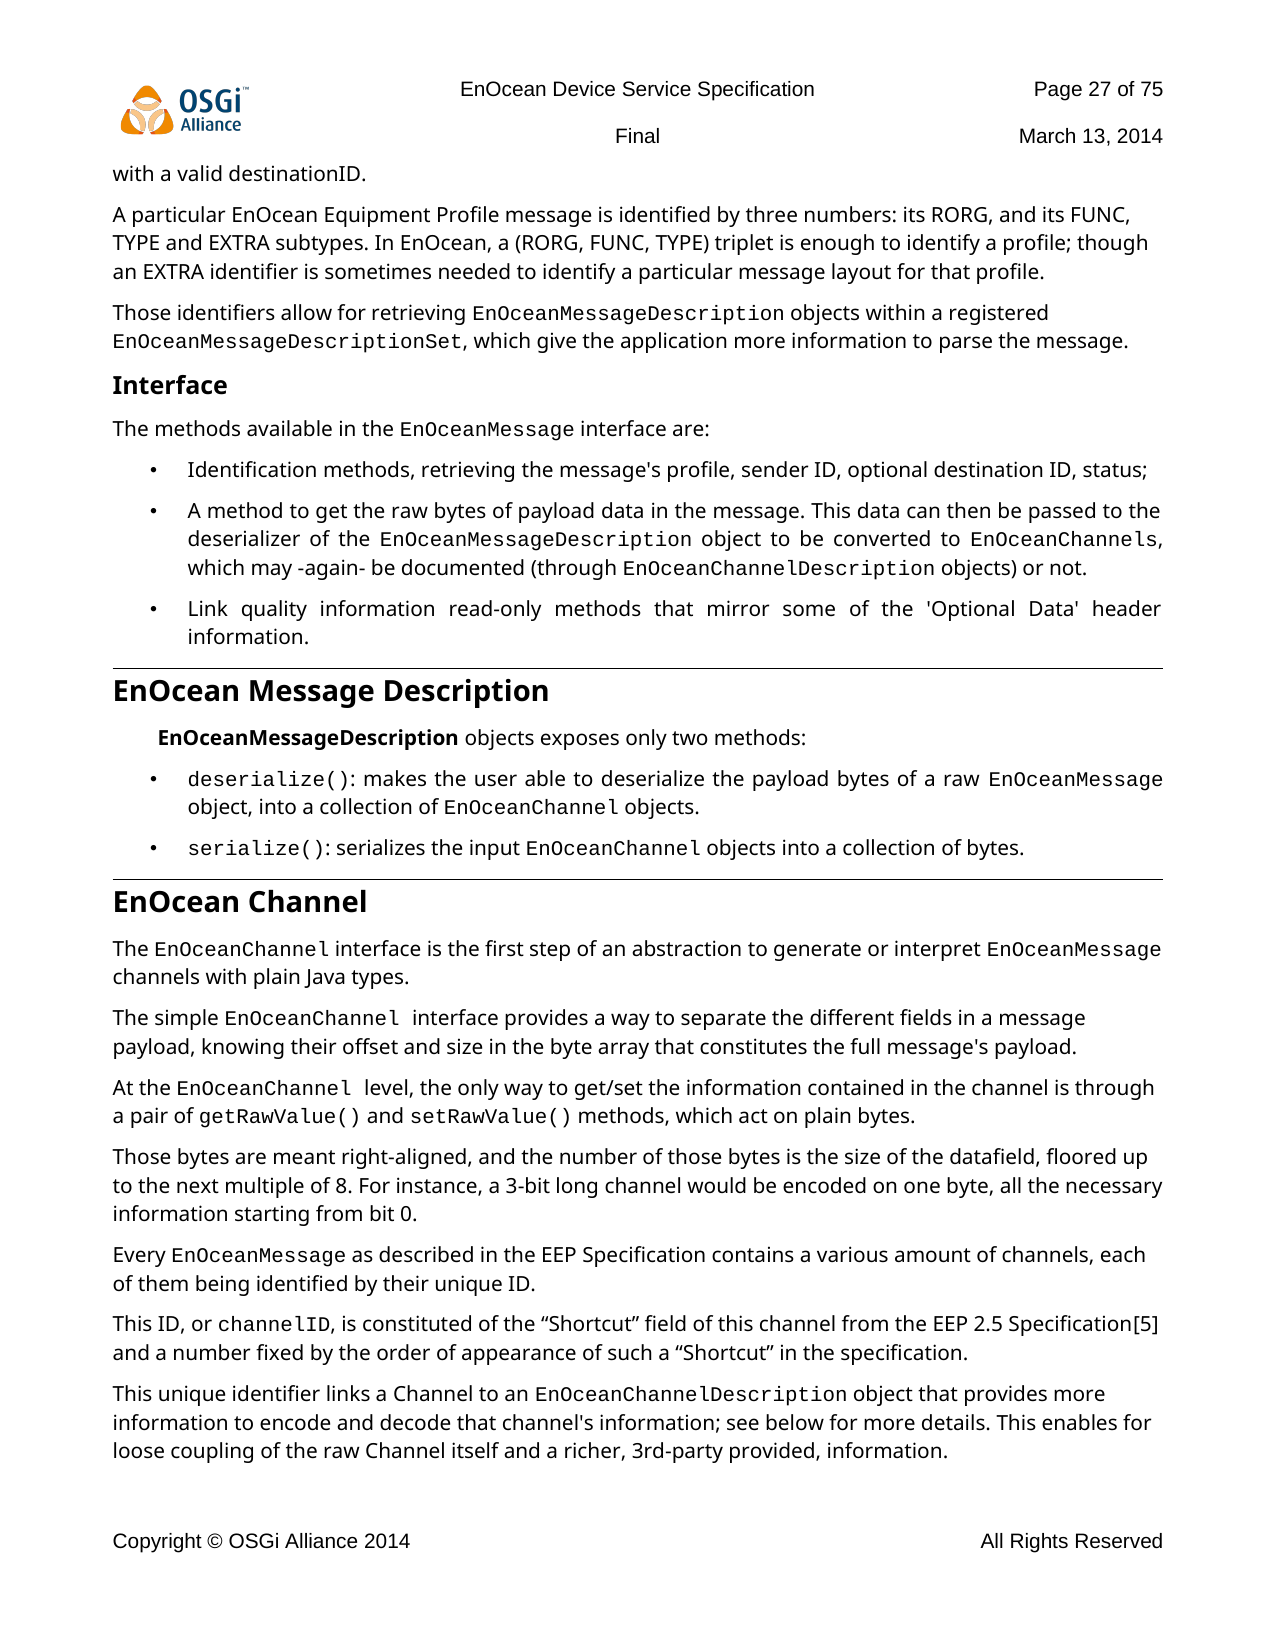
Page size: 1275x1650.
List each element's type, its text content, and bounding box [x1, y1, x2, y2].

text Those bytes are meant right-aligned, and the number of those bytes is the size of the datafield, floored up to the next multiple of 8. For instance, a 3-bit long channel would be encoded on one byte, all the necessary information starting from bit 0. [112, 1142, 1163, 1228]
list Identification methods, retrieving the message's profile, sender ID, optional destination ID, status; [150, 455, 1163, 483]
list A method to get the raw bytes of payload data in the message. This data can then be passed to the deserializer of the EnOceanMessageDescription object to be converted to EnOceanChannels, which may -again- be documented (through EnOceanChannelDescription objects) or not. [150, 496, 1163, 581]
subtitle Interface [112, 367, 1163, 401]
text EnOceanMessageDescription objects exposes only two methods: [157, 723, 1163, 751]
text The EnOceanChannel interface is the first step of an abstraction to generate or interpret EnOceanMessage channels with plain Java types. [112, 934, 1163, 991]
text This ID, or channelID, is constituted of the “Shortcut” field of this channel from the EEP 2.5 Specification[5]. and a number fixed by the order of appearance of such a “Shortcut” in the specification. [112, 1309, 1163, 1367]
list serialize(): serializes the input EnOceanChannel objects into a collection of bytes. [150, 833, 1163, 862]
text Those identifiers allow for retrieving EnOceanMessageDescription objects within a registered EnOceanMessageDescriptionSet, which give the application more information to parse the message. [112, 298, 1163, 355]
text The methods available in the EnOceanMessage interface are: [112, 414, 1163, 442]
text A particular EnOcean Equipment Profile message is identified by three numbers: its RORG, and its FUNC, TYPE and EXTRA subtypes. In EnOcean, a (RORG, FUNC, TYPE) triplet is enough to identify a profile; though an EXTRA identifier is sometimes needed to identify a particular message layout for that profile. [112, 200, 1163, 285]
list Link quality information read-only methods that mirror some of the 'Optional Data' header information. [150, 594, 1163, 651]
text The simple EnOceanChannel interface provides a way to separate the different fields in a message payload, knowing their offset and size in the byte array that constitutes the full message's payload. [112, 1003, 1163, 1060]
text Every EnOceanMessage as described in the EEP Specification contains a various amount of channels, each of them being identified by their unique ID. [112, 1240, 1163, 1297]
text This unique identifier links a Channel to an EnOceanChannelDescription object that provides more information to encode and decode that channel's information; see below for more details. This enables for loose coupling of the raw Channel itself and a richer, 3rd-party provided, information. [112, 1379, 1163, 1464]
text with a valid destinationID. [112, 159, 1163, 187]
picture [113, 78, 257, 142]
subtitle EnOcean Channel [112, 880, 1163, 921]
list deserialize(): makes the user able to deserialize the payload bytes of a raw EnOceanMessage object, into a collection of EnOceanChannel objects. [150, 764, 1163, 821]
subtitle EnOcean Message Description [112, 669, 1163, 710]
text At the EnOceanChannel level, the only way to get/set the information contained in the channel is through a pair of getRawValue() and setRawValue() methods, which act on plain bytes. [112, 1073, 1163, 1130]
